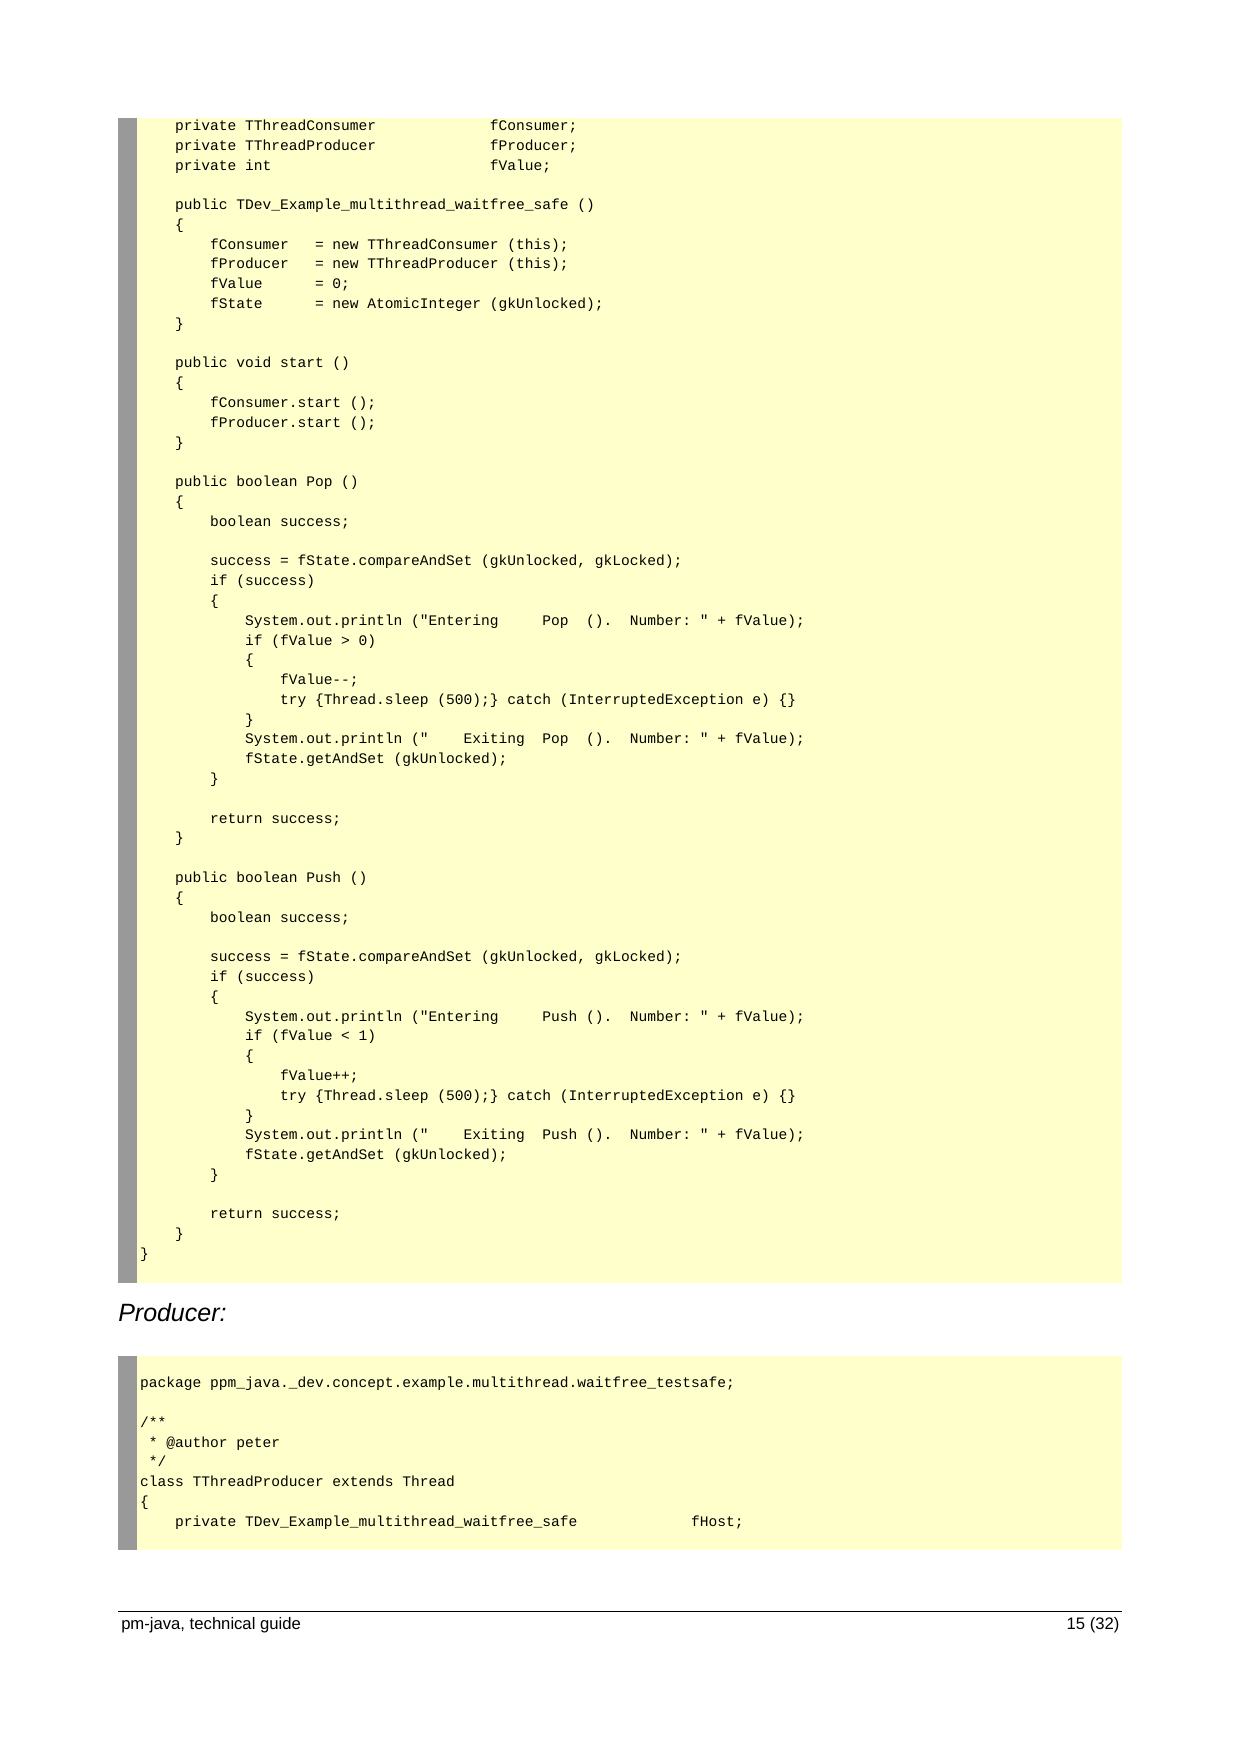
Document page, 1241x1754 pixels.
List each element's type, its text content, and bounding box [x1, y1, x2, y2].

list private int fValue; [137, 158, 1122, 174]
list System.out.println ("Entering Pop (). Number: " + fValue); [137, 613, 1122, 629]
list try {Thread.sleep (500);} catch (InterruptedException e) {} [137, 1088, 1122, 1104]
list success = fState.compareAndSet (gkUnlocked, gkLocked); [137, 949, 1122, 966]
list { [137, 652, 1122, 669]
list { [137, 217, 1122, 234]
list if (fValue > 0) [137, 633, 1122, 649]
list } [137, 435, 1122, 451]
list { [137, 494, 1122, 511]
list */ [137, 1455, 1122, 1471]
list /** [137, 1415, 1122, 1432]
list { [137, 593, 1122, 610]
list success = fState.compareAndSet (gkUnlocked, gkLocked); [137, 553, 1122, 570]
list } [137, 316, 1122, 333]
list fValue--; [137, 672, 1122, 689]
list public void start () [137, 356, 1122, 372]
list private TThreadConsumer fConsumer; [137, 118, 1122, 135]
list public boolean Push () [137, 870, 1122, 887]
list package ppm_java._dev.concept.example.multithread.waitfree_testsafe; [137, 1376, 1122, 1392]
list private TDev_Example_multithread_waitfree_safe fHost; [137, 1514, 1122, 1531]
list fValue = 0; [137, 276, 1122, 293]
list if (fValue < 1) [137, 1028, 1122, 1045]
list { [137, 890, 1122, 907]
list System.out.println ("Entering Push (). Number: " + fValue); [137, 1009, 1122, 1025]
list { [137, 375, 1122, 392]
list private TThreadProducer fProducer; [137, 138, 1122, 154]
list try {Thread.sleep (500);} catch (InterruptedException e) {} [137, 692, 1122, 709]
list } [137, 1108, 1122, 1124]
list { [137, 989, 1122, 1006]
list } [137, 831, 1122, 847]
text Producer: [118, 1298, 1122, 1326]
list System.out.println (" Exiting Pop (). Number: " + fValue); [137, 732, 1122, 748]
list public TDev_Example_multithread_waitfree_safe () [137, 197, 1122, 214]
list } [137, 712, 1122, 728]
list fValue++; [137, 1068, 1122, 1085]
list { [137, 1494, 1122, 1511]
list public boolean Pop () [137, 474, 1122, 491]
list } [137, 1246, 1122, 1263]
list } [137, 1226, 1122, 1243]
list fConsumer = new TThreadConsumer (this); [137, 237, 1122, 253]
list fConsumer.start (); [137, 395, 1122, 412]
list return success; [137, 1207, 1122, 1223]
list boolean success; [137, 514, 1122, 531]
list fState = new AtomicInteger (gkUnlocked); [137, 296, 1122, 313]
list return success; [137, 811, 1122, 827]
list if (success) [137, 969, 1122, 986]
list fProducer = new TThreadProducer (this); [137, 257, 1122, 273]
list fState.getAndSet (gkUnlocked); [137, 751, 1122, 768]
list if (success) [137, 573, 1122, 590]
list fState.getAndSet (gkUnlocked); [137, 1147, 1122, 1164]
list } [137, 771, 1122, 788]
list System.out.println (" Exiting Push (). Number: " + fValue); [137, 1127, 1122, 1144]
list } [137, 1167, 1122, 1184]
list * @author peter [137, 1435, 1122, 1451]
list { [137, 1048, 1122, 1065]
list boolean success; [137, 910, 1122, 926]
list fProducer.start (); [137, 415, 1122, 432]
list class TThreadProducer extends Thread [137, 1474, 1122, 1491]
